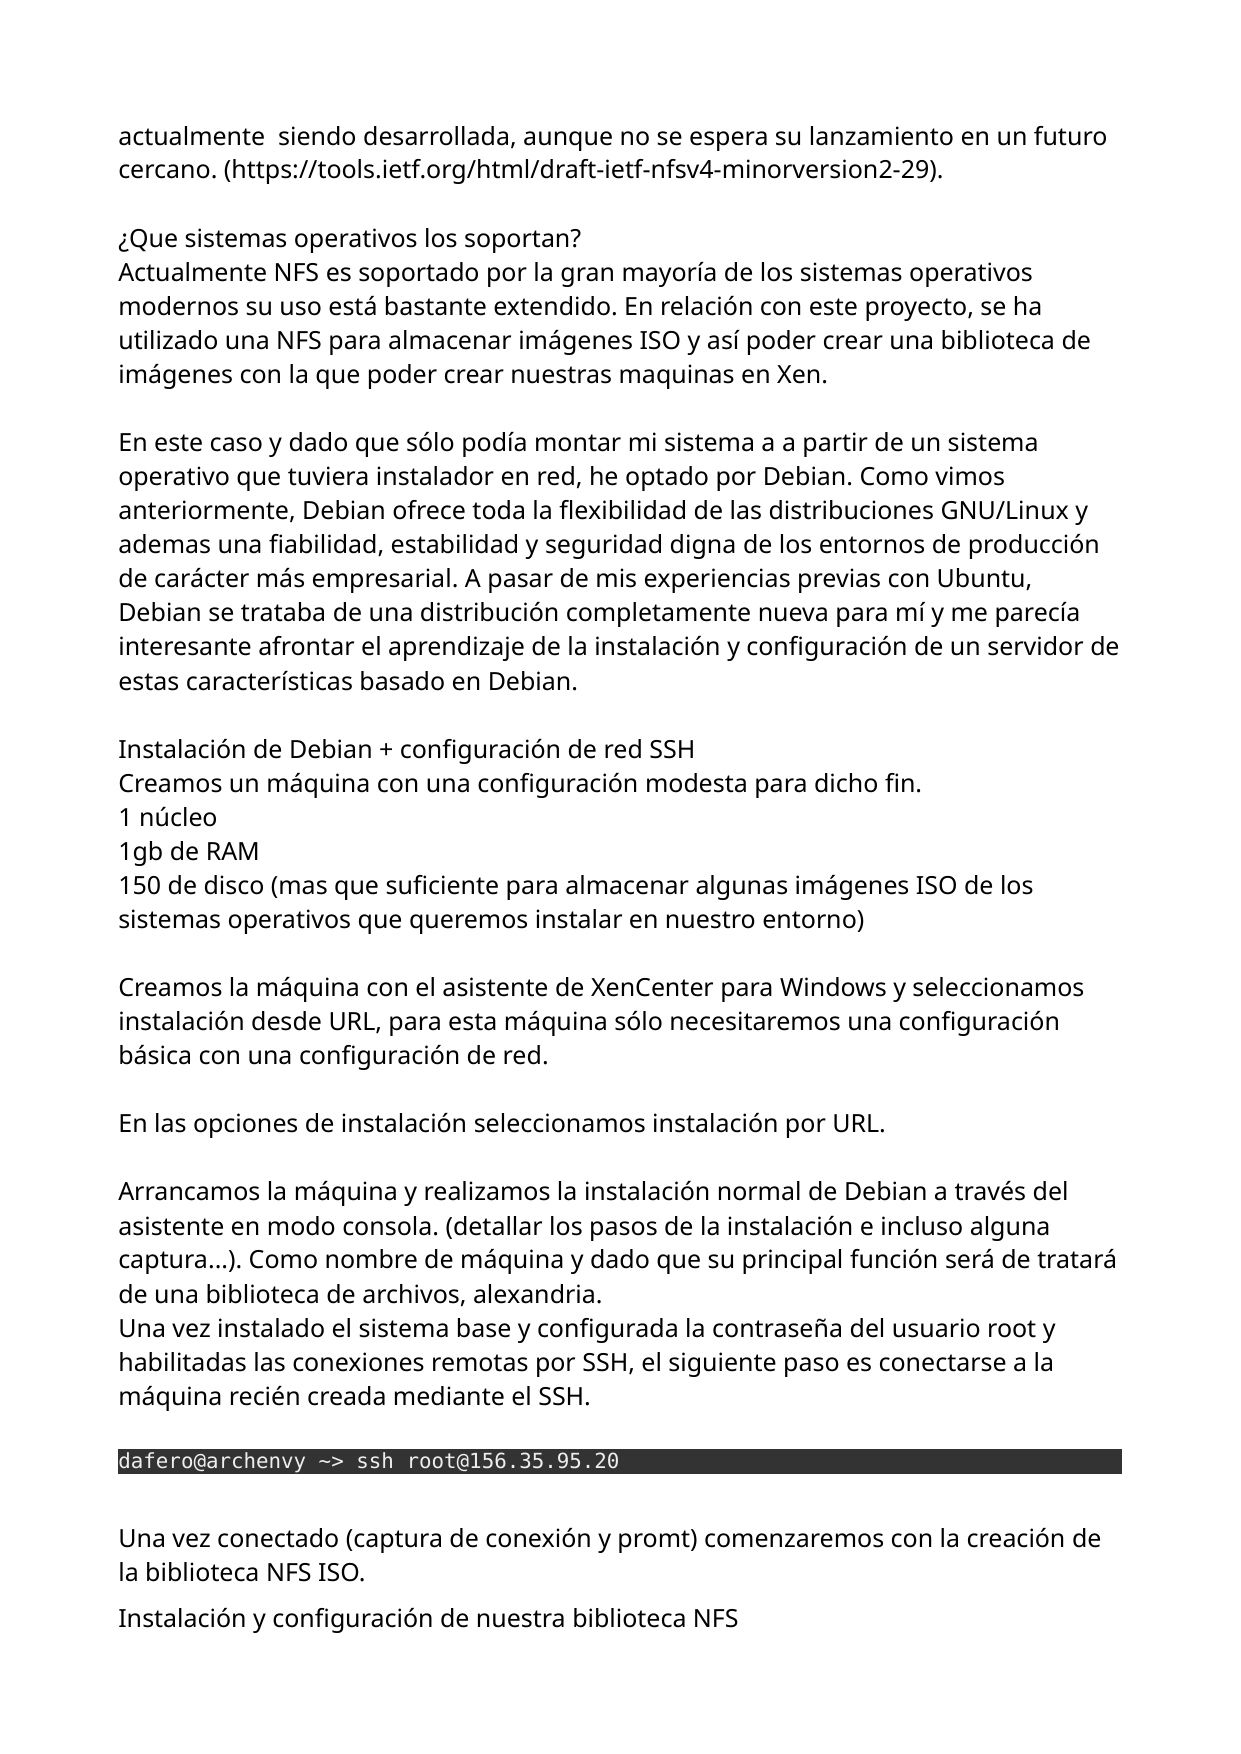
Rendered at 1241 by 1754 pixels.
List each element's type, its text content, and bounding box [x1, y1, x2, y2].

text 150 de disco (mas que suficiente para almacenar algunas imágenes ISO de los sistemas operativos que queremos instalar en nuestro entorno) [118, 867, 1122, 936]
text dafero@archenvy ~> ssh root@156.35.95.20 [118, 1449, 1122, 1474]
text 1 núcleo [118, 799, 1122, 833]
text Creamos la máquina con el asistente de XenCenter para Windows y seleccionamos instalación desde URL, para esta máquina sólo necesitaremos una configuración básica con una configuración de red. [118, 970, 1122, 1072]
text Creamos un máquina con una configuración modesta para dicho fin. [118, 765, 1122, 799]
text Instalación de Debian + configuración de red SSH [118, 731, 1122, 765]
text En las opciones de instalación seleccionamos instalación por URL. [118, 1106, 1122, 1140]
text Actualmente NFS es soportado por la gran mayoría de los sistemas operativos modernos su uso está bastante extendido. En relación con este proyecto, se ha utilizado una NFS para almacenar imágenes ISO y así poder crear una biblioteca de imágenes con la que poder crear nuestras maquinas en Xen. [118, 254, 1122, 391]
text Arrancamos la máquina y realizamos la instalación normal de Debian a través del asistente en modo consola. (detallar los pasos de la instalación e incluso alguna captura...). Como nombre de máquina y dado que su principal función será de tratará de una biblioteca de archivos, alexandria. [118, 1174, 1122, 1310]
text 1gb de RAM [118, 833, 1122, 867]
text En este caso y dado que sólo podía montar mi sistema a a partir de un sistema operativo que tuviera instalador en red, he optado por Debian. Como vimos anteriormente, Debian ofrece toda la flexibilidad de las distribuciones GNU/Linux y ademas una fiabilidad, estabilidad y seguridad digna de los entornos de producción de carácter más empresarial. A pasar de mis experiencias previas con Ubuntu, Debian se trataba de una distribución completamente nueva para mí y me parecía interesante afrontar el aprendizaje de la instalación y configuración de un servidor de estas características basado en Debian. [118, 425, 1122, 697]
text actualmente siendo desarrollada, aunque no se espera su lanzamiento en un futuro cercano. (https://tools.ietf.org/html/draft-ietf-nfsv4-minorversion2-29). [118, 118, 1122, 186]
text Una vez instalado el sistema base y configurada la contraseña del usuario root y habilitadas las conexiones remotas por SSH, el siguiente paso es conectarse a la máquina recién creada mediante el SSH. [118, 1310, 1122, 1412]
text Instalación y configuración de nuestra biblioteca NFS [118, 1601, 1122, 1635]
text Una vez conectado (captura de conexión y promt) comenzaremos con la creación de la biblioteca NFS ISO. [118, 1520, 1122, 1588]
text ¿Que sistemas operativos los soportan? [118, 220, 1122, 254]
